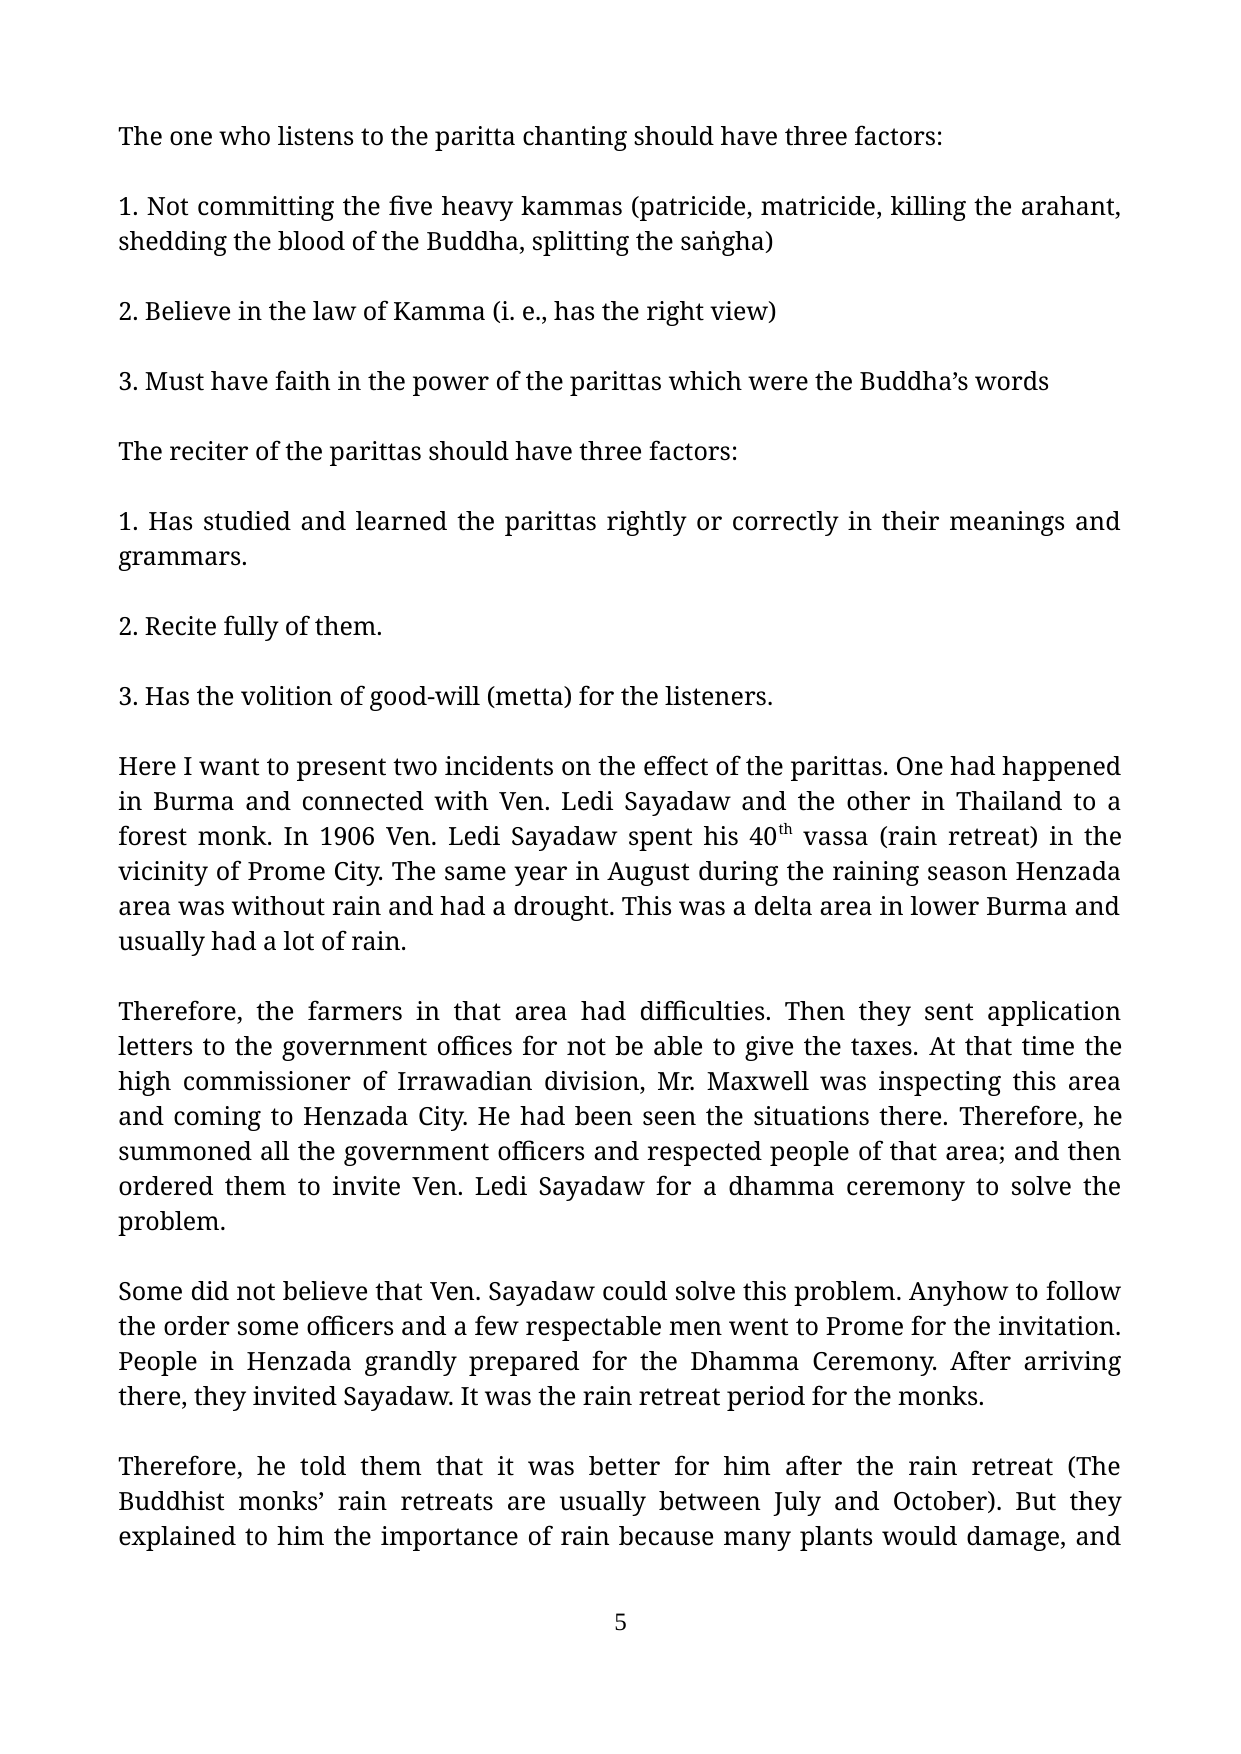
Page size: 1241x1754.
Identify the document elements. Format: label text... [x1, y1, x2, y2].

text 2. Recite fully of them. [118, 608, 1122, 643]
text 2. Believe in the law of Kamma (i. e., has the right view) [118, 293, 1122, 328]
text 1. Has studied and learned the parittas rightly or correctly in their meanings and grammars. [118, 503, 1122, 573]
text 3. Has the volition of good-will (metta) for the listeners. [118, 678, 1122, 713]
text 1. Not committing the five heavy kammas (patricide, matricide, killing the arahant, shedding the blood of the Buddha, splitting the saṅgha) [118, 188, 1122, 258]
text The reciter of the parittas should have three factors: [118, 433, 1122, 468]
text Here I want to present two incidents on the effect of the parittas. One had happened in Burma and connected with Ven. Ledi Sayadaw and the other in Thailand to a forest monk. In 1906 Ven. Ledi Sayadaw spent his 40th vassa (rain retreat) in the vicinity of Prome City. The same year in August during the raining season Henzada area was without rain and had a drought. This was a delta area in lower Burma and usually had a lot of rain. Therefore, the farmers in that area had difficulties. Then they sent application letters to the government offices for not be able to give the taxes. At that time the high commissioner of Irrawadian division, Mr. Maxwell was inspecting this area and coming to Henzada City. He had been seen the situations there. Therefore, he summoned all the government officers and respected people of that area; and then ordered them to invite Ven. Ledi Sayadaw for a dhamma ceremony to solve the problem. Some did not believe that Ven. Sayadaw could solve this problem. Anyhow to follow the order some officers and a few respectable men went to Prome for the invitation. People in Henzada grandly prepared for the Dhamma Ceremony. After arriving there, they invited Sayadaw. It was the rain retreat period for the monks. Therefore, he told them that it was better for him after the rain retreat (The Buddhist monks’ rain retreats are usually between July and October). But they explained to him the importance of rain because many plants would damage, and [118, 748, 1122, 1553]
text The one who listens to the paritta chanting should have three factors: [118, 118, 1122, 153]
text 3. Must have faith in the power of the parittas which were the Buddha’s words [118, 363, 1122, 398]
